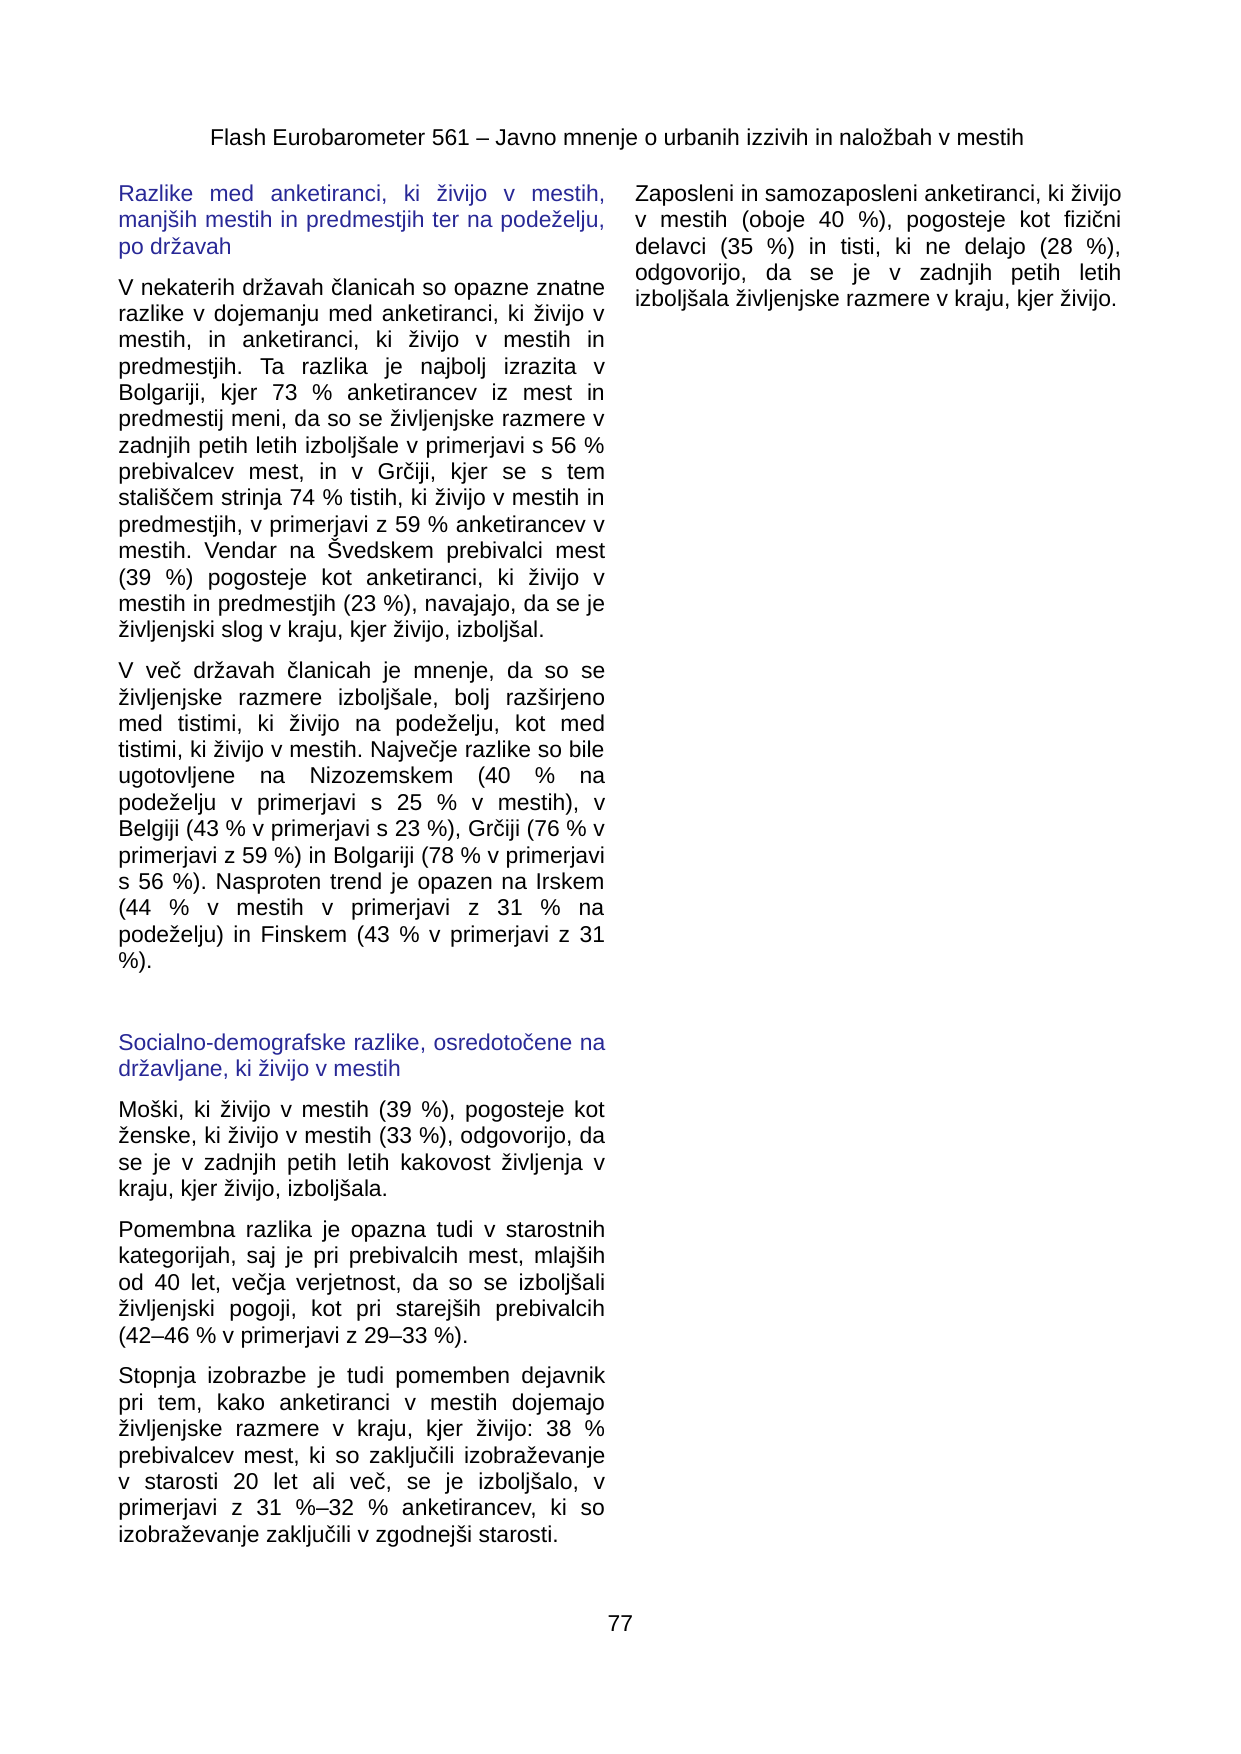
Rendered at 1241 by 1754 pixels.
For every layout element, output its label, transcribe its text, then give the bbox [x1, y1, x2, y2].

text Zaposleni in samozaposleni anketiranci, ki živijo v mestih (oboje 40 %), pogosteje kot fizični delavci (35 %) in tisti, ki ne delajo (28 %), odgovorijo, da se je v zadnjih petih letih izboljšala življenjske razmere v kraju, kjer živijo. [635, 180, 1122, 312]
text V več državah članicah je mnenje, da so se življenjske razmere izboljšale, bolj razširjeno med tistimi, ki živijo na podeželju, kot med tistimi, ki živijo v mestih. Največje razlike so bile ugotovljene na Nizozemskem (40 % na podeželju v primerjavi s 25 % v mestih), v Belgiji (43 % v primerjavi s 23 %), Grčiji (76 % v primerjavi z 59 %) in Bolgariji (78 % v primerjavi s 56 %). Nasproten trend je opazen na Irskem (44 % v mestih v primerjavi z 31 % na podeželju) in Finskem (43 % v primerjavi z 31 %). [118, 657, 605, 973]
text Socialno-demografske razlike, osredotočene na državljane, ki živijo v mestih [118, 1029, 605, 1082]
text V nekaterih državah članicah so opazne znatne razlike v dojemanju med anketiranci, ki živijo v mestih, in anketiranci, ki živijo v mestih in predmestjih. Ta razlika je najbolj izrazita v Bolgariji, kjer 73 % anketirancev iz mest in predmestij meni, da so se življenjske razmere v zadnjih petih letih izboljšale v primerjavi s 56 % prebivalcev mest, in v Grčiji, kjer se s tem stališčem strinja 74 % tistih, ki živijo v mestih in predmestjih, v primerjavi z 59 % anketirancev v mestih. Vendar na Švedskem prebivalci mest (39 %) pogosteje kot anketiranci, ki živijo v mestih in predmestjih (23 %), navajajo, da se je življenjski slog v kraju, kjer živijo, izboljšal. [118, 273, 605, 642]
text Moški, ki živijo v mestih (39 %), pogosteje kot ženske, ki živijo v mestih (33 %), odgovorijo, da se je v zadnjih petih letih kakovost življenja v kraju, kjer živijo, izboljšala. [118, 1096, 605, 1202]
text Pomembna razlika je opazna tudi v starostnih kategorijah, saj je pri prebivalcih mest, mlajših od 40 let, večja verjetnost, da so se izboljšali življenjski pogoji, kot pri starejših prebivalcih (42–46 % v primerjavi z 29–33 %). [118, 1216, 605, 1348]
text Stopnja izobrazbe je tudi pomemben dejavnik pri tem, kako anketiranci v mestih dojemajo življenjske razmere v kraju, kjer živijo: 38 % prebivalcev mest, ki so zaključili izobraževanje v starosti 20 let ali več, se je izboljšalo, v primerjavi z 31 %–32 % anketirancev, ki so izobraževanje zaključili v zgodnejši starosti. [118, 1362, 605, 1547]
text Razlike med anketiranci, ki živijo v mestih, manjših mestih in predmestjih ter na podeželju, po državah [118, 180, 605, 259]
